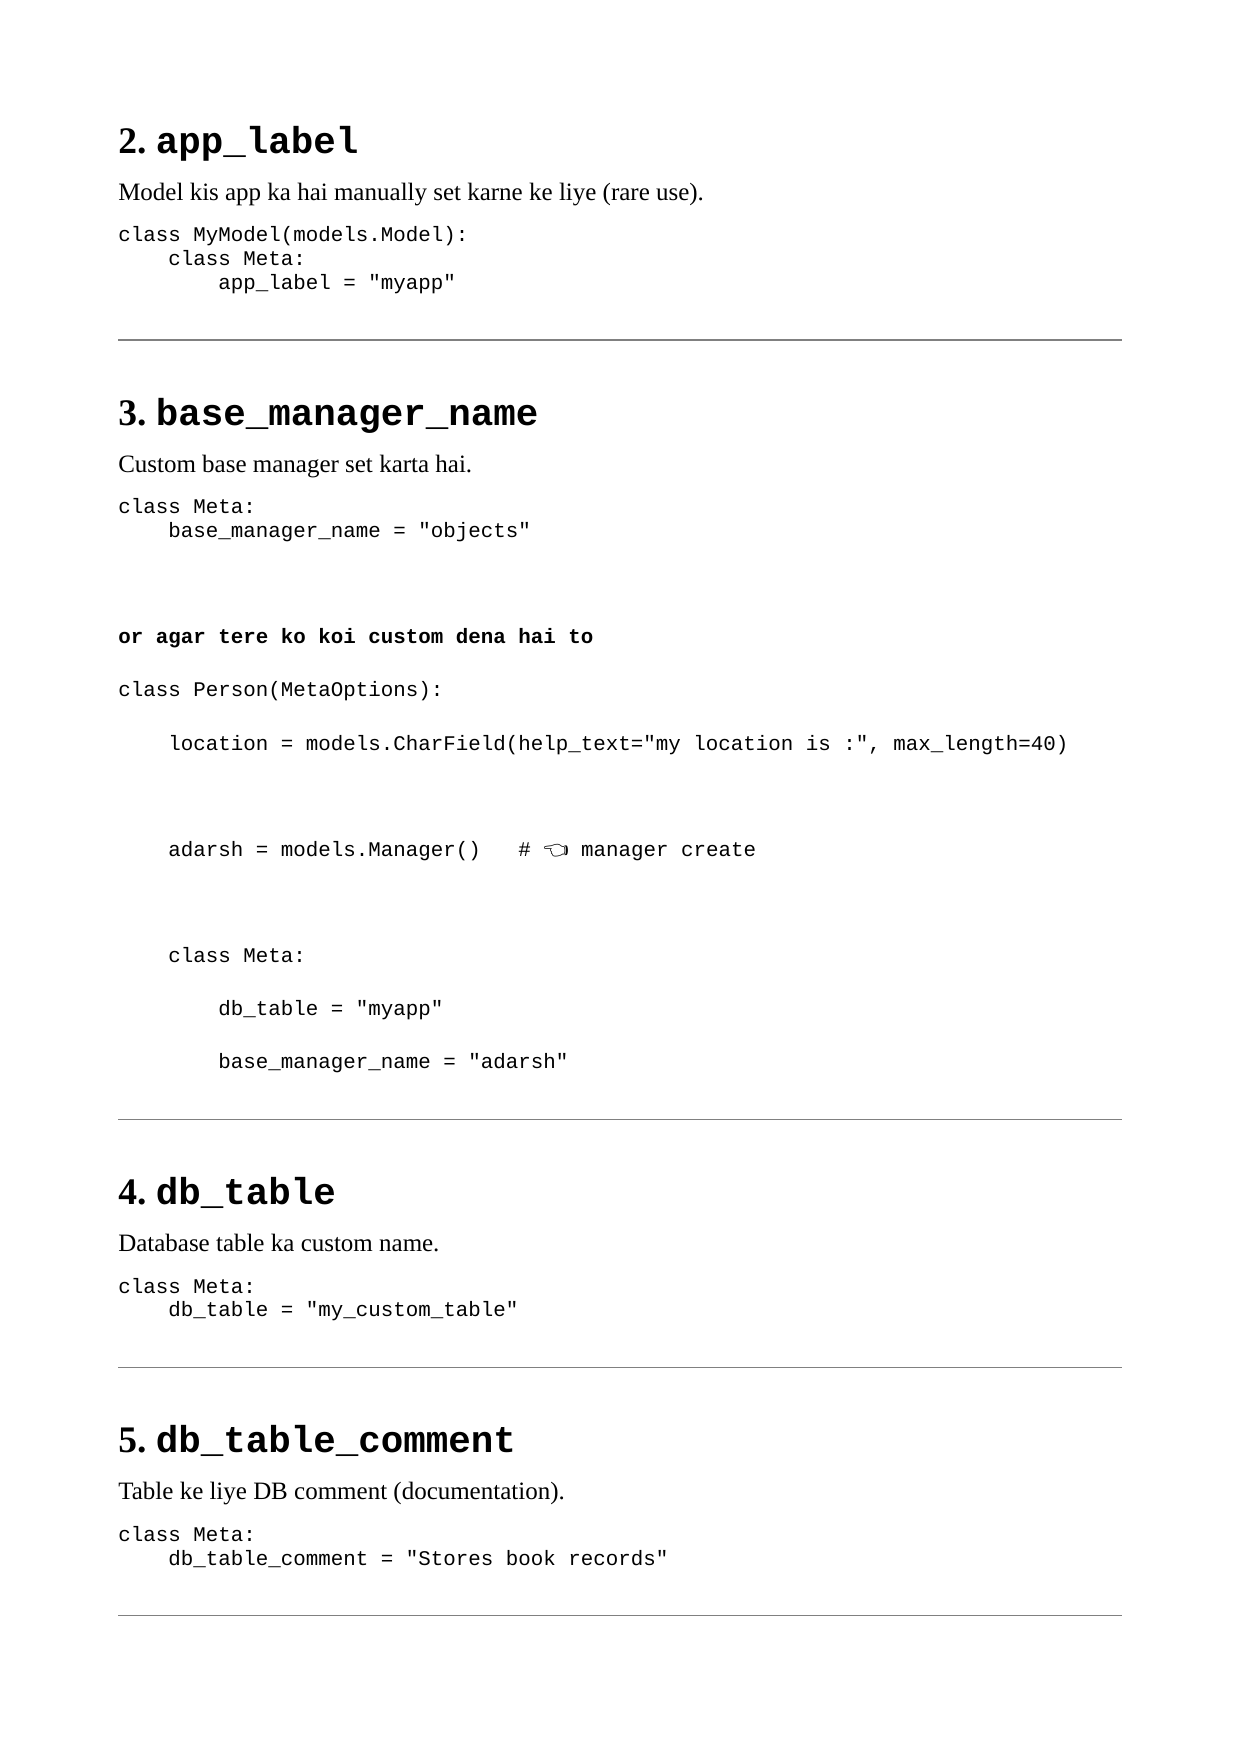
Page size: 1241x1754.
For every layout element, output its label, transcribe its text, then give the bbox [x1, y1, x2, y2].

text db_table = "my_custom_table" [118, 1299, 1122, 1323]
subtitle 3. base_manager_name [118, 390, 1122, 436]
text base_manager_name = "adarsh" [118, 1051, 1122, 1075]
text Model kis app ka hai manually set karne ke liye (rare use). [118, 177, 1122, 206]
text class Meta: [118, 248, 1122, 272]
subtitle 4. db_table [118, 1169, 1122, 1216]
text class MyModel(models.Model): [118, 224, 1122, 248]
text class Meta: [118, 1524, 1122, 1548]
text db_table = "myapp" [118, 998, 1122, 1022]
text base_manager_name = "objects" [118, 520, 1122, 544]
text class Person(MetaOptions): [118, 679, 1122, 703]
text or agar tere ko koi custom dena hai to [118, 626, 1122, 650]
text class Meta: [118, 1276, 1122, 1299]
text Custom base manager set karta hai. [118, 449, 1122, 477]
text db_table_comment = "Stores book records" [118, 1548, 1122, 1571]
text class Meta: [118, 945, 1122, 969]
subtitle 5. db_table_comment [118, 1418, 1122, 1464]
text adarsh = models.Manager() # 👈 manager create [118, 839, 1122, 862]
text location = models.CharField(help_text="my location is :", max_length=40) [118, 732, 1122, 756]
subtitle 2. app_label [118, 118, 1122, 164]
text app_label = "myapp" [118, 272, 1122, 295]
text Table ke liye DB comment (documentation). [118, 1476, 1122, 1505]
text class Meta: [118, 496, 1122, 520]
text Database table ka custom name. [118, 1228, 1122, 1257]
